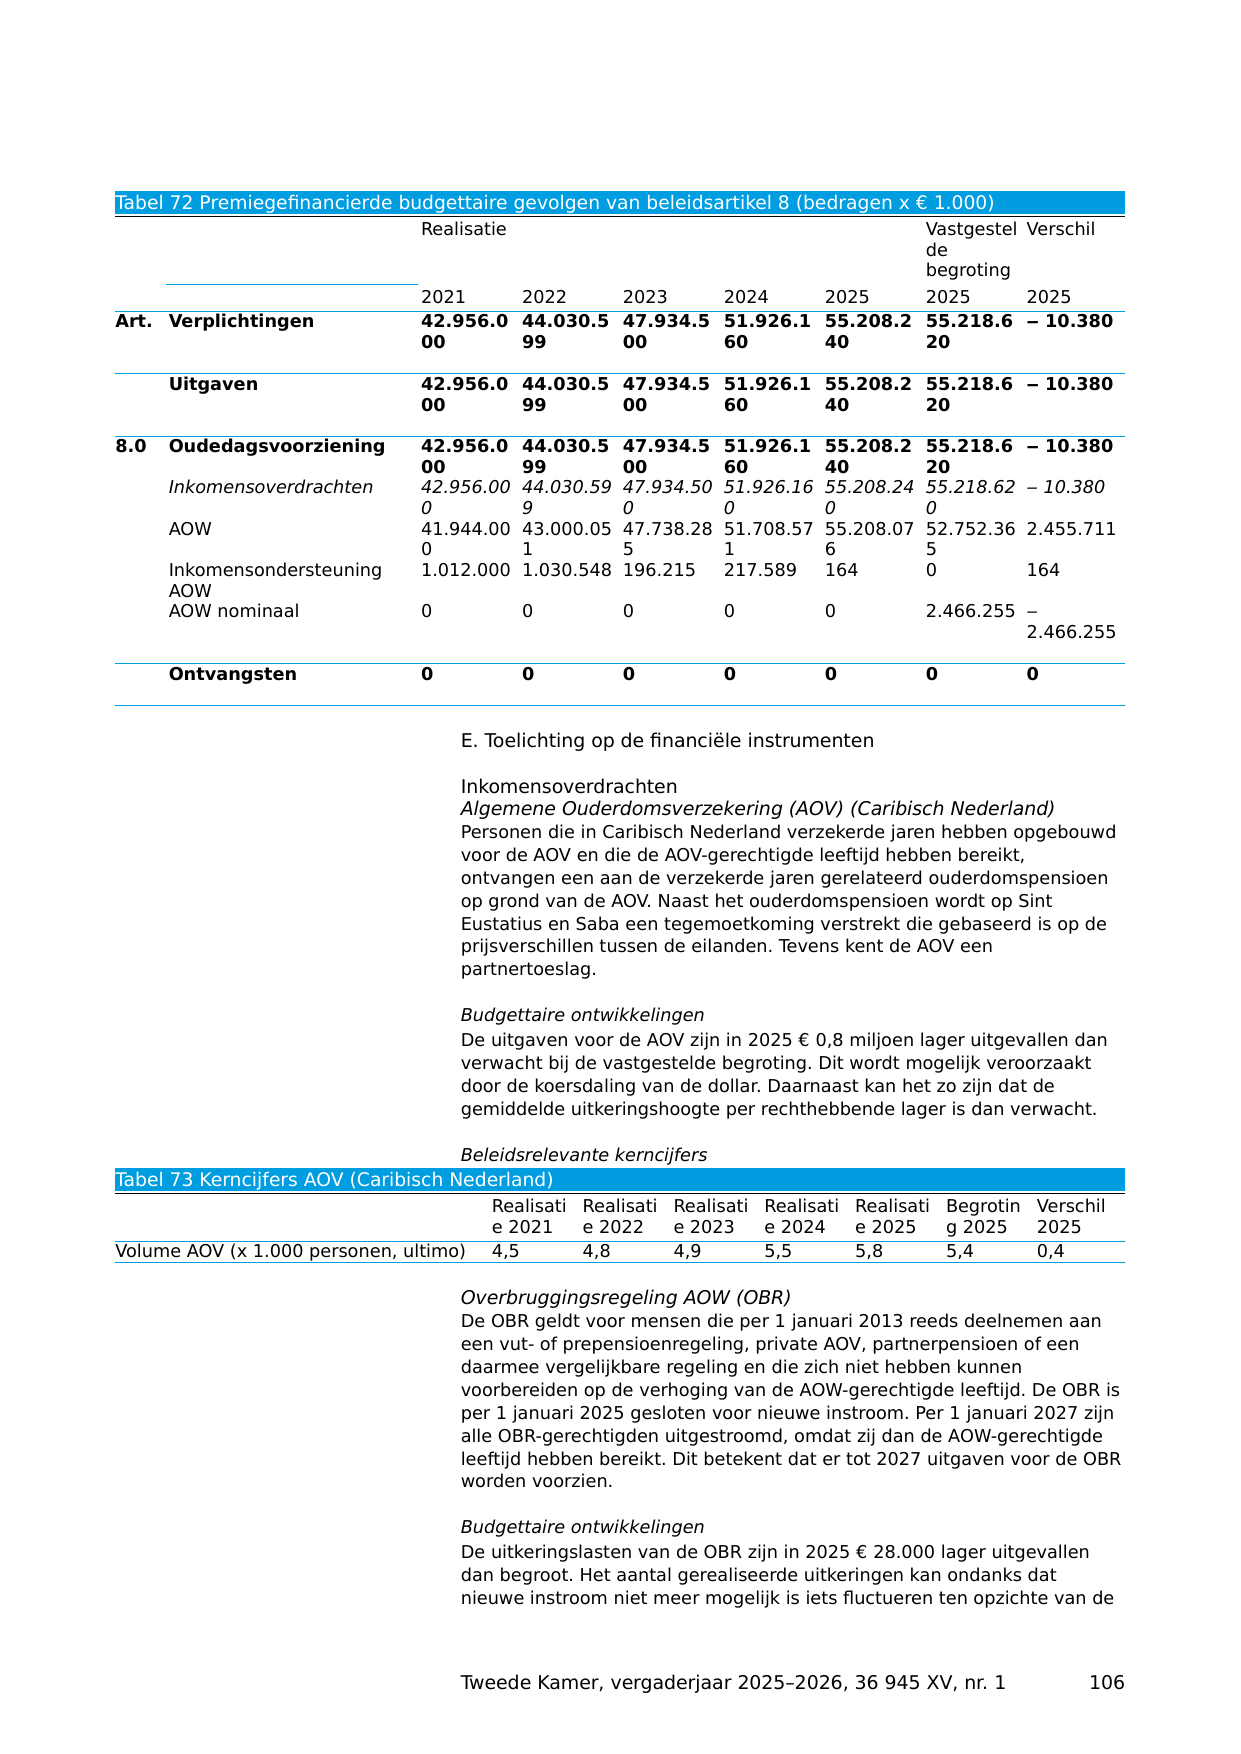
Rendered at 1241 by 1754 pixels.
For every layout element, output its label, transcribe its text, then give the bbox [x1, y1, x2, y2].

table_cell [418, 643, 519, 663]
table_cell 8.0 [115, 437, 166, 477]
table_cell [923, 684, 1023, 705]
table_cell 0 [923, 560, 1023, 601]
table_cell [166, 643, 418, 663]
text De uitkeringslasten van de OBR zijn in 2025 € 28.000 lager uitgevallen dan begroot. Het aantal gerealiseerde uitkeringen kan ondanks dat nieuwe instroom niet meer mogelijk is iets fluctueren ten opzichte van de [461, 1540, 1125, 1609]
table_cell [115, 664, 166, 684]
table_cell Verschil 2025 [1034, 1194, 1125, 1241]
table_cell [620, 353, 721, 373]
table_cell 196.215 [620, 560, 721, 601]
table_cell 42.956.000 [418, 478, 519, 519]
table_cell [519, 353, 620, 373]
text Budgettaire ontwikkelingen [461, 1003, 1125, 1026]
table_cell [115, 643, 166, 663]
table_cell 2.455.711 [1024, 519, 1125, 560]
table_cell 55.218.620 [923, 312, 1023, 353]
table_cell Verplichtingen [166, 312, 418, 353]
table_cell 0,4 [1034, 1242, 1125, 1262]
title Overbruggingsregeling AOW (OBR) [461, 1287, 1125, 1309]
table_cell 0 [620, 601, 721, 642]
table_cell [620, 415, 721, 436]
table_cell Volume AOV (x 1.000 personen, ultimo) [115, 1242, 489, 1262]
table_cell 2022 [519, 284, 620, 311]
table_cell [166, 217, 418, 284]
table_cell [166, 415, 418, 436]
table_cell [519, 684, 620, 705]
table_cell 55.218.620 [923, 437, 1023, 477]
table_cell Realisatie 2024 [761, 1194, 852, 1241]
table_cell 5,5 [761, 1242, 852, 1262]
table_cell 217.589 [721, 560, 822, 601]
table_cell 42.956.000 [418, 437, 519, 477]
table_cell 0 [822, 664, 923, 684]
table_cell 5,4 [943, 1242, 1034, 1262]
text De uitgaven voor de AOV zijn in 2025 € 0,8 miljoen lager uitgevallen dan verwacht bij de vastgestelde begroting. Dit wordt mogelijk veroorzaakt door de koersdaling van de dollar. Daarnaast kan het zo zijn dat de gemiddelde uitkeringshoogte per rechthebbende lager is dan verwacht. [461, 1028, 1125, 1120]
table_cell 51.926.160 [721, 312, 822, 353]
table_cell 44.030.599 [519, 437, 620, 477]
table_cell 2025 [923, 284, 1023, 311]
table_cell [115, 478, 166, 519]
table_cell 1.012.000 [418, 560, 519, 601]
text De OBR geldt voor mensen die per 1 januari 2013 reeds deelnemen aan een vut- of prepensioenregeling, private AOV, partnerpensioen of een daarmee vergelijkbare regeling en die zich niet hebben kunnen voorbereiden op de verhoging van de AOW-gerechtigde leeftijd. De OBR is per 1 januari 2025 gesloten voor nieuwe instroom. Per 1 januari 2027 zijn alle OBR-gerechtigden uitgestroomd, omdat zij dan de AOW-gerechtigde leeftijd hebben bereikt. Dit betekent dat er tot 2027 uitgaven voor de OBR worden voorzien. [461, 1309, 1125, 1492]
table_cell 0 [418, 664, 519, 684]
table_cell 4,9 [670, 1242, 761, 1262]
table_cell Verschil [1024, 217, 1125, 284]
table_cell Inkomensoverdrachten [166, 478, 418, 519]
table_cell [822, 353, 923, 373]
table_cell Vastgestelde begroting [923, 217, 1023, 284]
title Algemene Ouderdomsverzekering (AOV) (Caribisch Nederland) [461, 798, 1125, 820]
table_cell ‒ 10.380 [1024, 478, 1125, 519]
table_cell [721, 643, 822, 663]
table_cell 55.208.076 [822, 519, 923, 560]
table_cell [620, 684, 721, 705]
table_cell [721, 415, 822, 436]
table_cell 4,5 [489, 1242, 579, 1262]
table_cell [115, 374, 166, 415]
table_cell 5,8 [852, 1242, 943, 1262]
table_cell [923, 643, 1023, 663]
table_cell 44.030.599 [519, 478, 620, 519]
table_cell Realisatie 2025 [852, 1194, 943, 1241]
table_cell ‒ 10.380 [1024, 312, 1125, 353]
table_cell 51.926.160 [721, 437, 822, 477]
table_cell [166, 353, 418, 373]
table_cell 164 [1024, 560, 1125, 601]
table_cell ‒ 10.380 [1024, 437, 1125, 477]
table_cell 0 [519, 664, 620, 684]
table_cell 0 [620, 664, 721, 684]
table_cell [115, 353, 166, 373]
table_cell [1024, 353, 1125, 373]
table_cell 0 [721, 664, 822, 684]
table_cell Realisatie 2021 [489, 1194, 579, 1241]
title E. Toelichting op de financiële instrumenten [461, 730, 1125, 752]
table_cell Inkomensondersteuning AOW [166, 560, 418, 601]
table_cell 55.218.620 [923, 478, 1023, 519]
table_cell [115, 684, 166, 705]
text Personen die in Caribisch Nederland verzekerde jaren hebben opgebouwd voor de AOV en die de AOV-gerechtigde leeftijd hebben bereikt, ontvangen een aan de verzekerde jaren gerelateerd ouderdomspensioen op grond van de AOV. Naast het ouderdomspensioen wordt op Sint Eustatius en Saba een tegemoetkoming verstrekt die gebaseerd is op de prijsverschillen tussen de eilanden. Tevens kent de AOV een partnertoeslag. [461, 820, 1125, 980]
table_cell 2021 [418, 284, 519, 311]
table_cell 1.030.548 [519, 560, 620, 601]
table_cell [1024, 643, 1125, 663]
table_cell Realisatie 2023 [670, 1194, 761, 1241]
table_cell [115, 519, 166, 560]
table_cell ‒ 10.380 [1024, 374, 1125, 415]
table_cell 47.738.285 [620, 519, 721, 560]
table_cell [115, 601, 166, 642]
table_cell [721, 353, 822, 373]
table_cell 4,8 [580, 1242, 670, 1262]
table_cell 43.000.051 [519, 519, 620, 560]
table_cell [1024, 684, 1125, 705]
table_cell AOW nominaal [166, 601, 418, 642]
table_cell [822, 415, 923, 436]
table_cell [620, 643, 721, 663]
table_cell 2025 [822, 284, 923, 311]
table_cell 51.926.160 [721, 374, 822, 415]
table_cell 0 [721, 601, 822, 642]
table_cell 52.752.365 [923, 519, 1023, 560]
table_cell Realisatie [418, 217, 923, 284]
table_cell [418, 353, 519, 373]
table_cell 41.944.000 [418, 519, 519, 560]
table_cell [822, 684, 923, 705]
table_cell 55.218.620 [923, 374, 1023, 415]
table_cell [115, 284, 166, 311]
table_cell 47.934.500 [620, 478, 721, 519]
table_cell 44.030.599 [519, 374, 620, 415]
table_cell 42.956.000 [418, 312, 519, 353]
table_cell [115, 1194, 489, 1241]
table_cell AOW [166, 519, 418, 560]
text Beleidsrelevante kerncijfers [461, 1143, 1125, 1166]
table_cell 2024 [721, 284, 822, 311]
table_cell 51.708.571 [721, 519, 822, 560]
table_cell 47.934.500 [620, 312, 721, 353]
table_cell [1024, 415, 1125, 436]
table_cell [721, 684, 822, 705]
title Inkomensoverdrachten [461, 776, 1125, 798]
table_cell [418, 415, 519, 436]
table_cell [166, 684, 418, 705]
table_cell 2025 [1024, 284, 1125, 311]
table_cell Oudedagsvoorziening [166, 437, 418, 477]
table_cell 55.208.240 [822, 437, 923, 477]
table_cell [519, 643, 620, 663]
table_cell 0 [519, 601, 620, 642]
table_cell [115, 560, 166, 601]
table_cell Uitgaven [166, 374, 418, 415]
table_cell 47.934.500 [620, 437, 721, 477]
table_cell [923, 415, 1023, 436]
table_cell 0 [822, 601, 923, 642]
table_cell 0 [923, 664, 1023, 684]
table_cell Art. [115, 312, 166, 353]
table_cell Ontvangsten [166, 664, 418, 684]
table_cell Begroting 2025 [943, 1194, 1034, 1241]
table_cell 42.956.000 [418, 374, 519, 415]
table_cell [519, 415, 620, 436]
table_cell Realisatie 2022 [580, 1194, 670, 1241]
table_cell [822, 643, 923, 663]
table_cell 55.208.240 [822, 312, 923, 353]
table_cell 47.934.500 [620, 374, 721, 415]
table_cell [166, 285, 418, 311]
table_cell [418, 684, 519, 705]
table_cell 164 [822, 560, 923, 601]
table_cell [115, 217, 166, 284]
text Budgettaire ontwikkelingen [461, 1515, 1125, 1538]
table_cell 44.030.599 [519, 312, 620, 353]
table_cell 51.926.160 [721, 478, 822, 519]
table_cell [923, 353, 1023, 373]
table_cell 55.208.240 [822, 478, 923, 519]
table_cell 2023 [620, 284, 721, 311]
table_cell [115, 415, 166, 436]
table_cell 55.208.240 [822, 374, 923, 415]
table_cell ‒ 2.466.255 [1024, 601, 1125, 642]
table_cell 0 [418, 601, 519, 642]
table_cell 0 [1024, 664, 1125, 684]
table_cell 2.466.255 [923, 601, 1023, 642]
